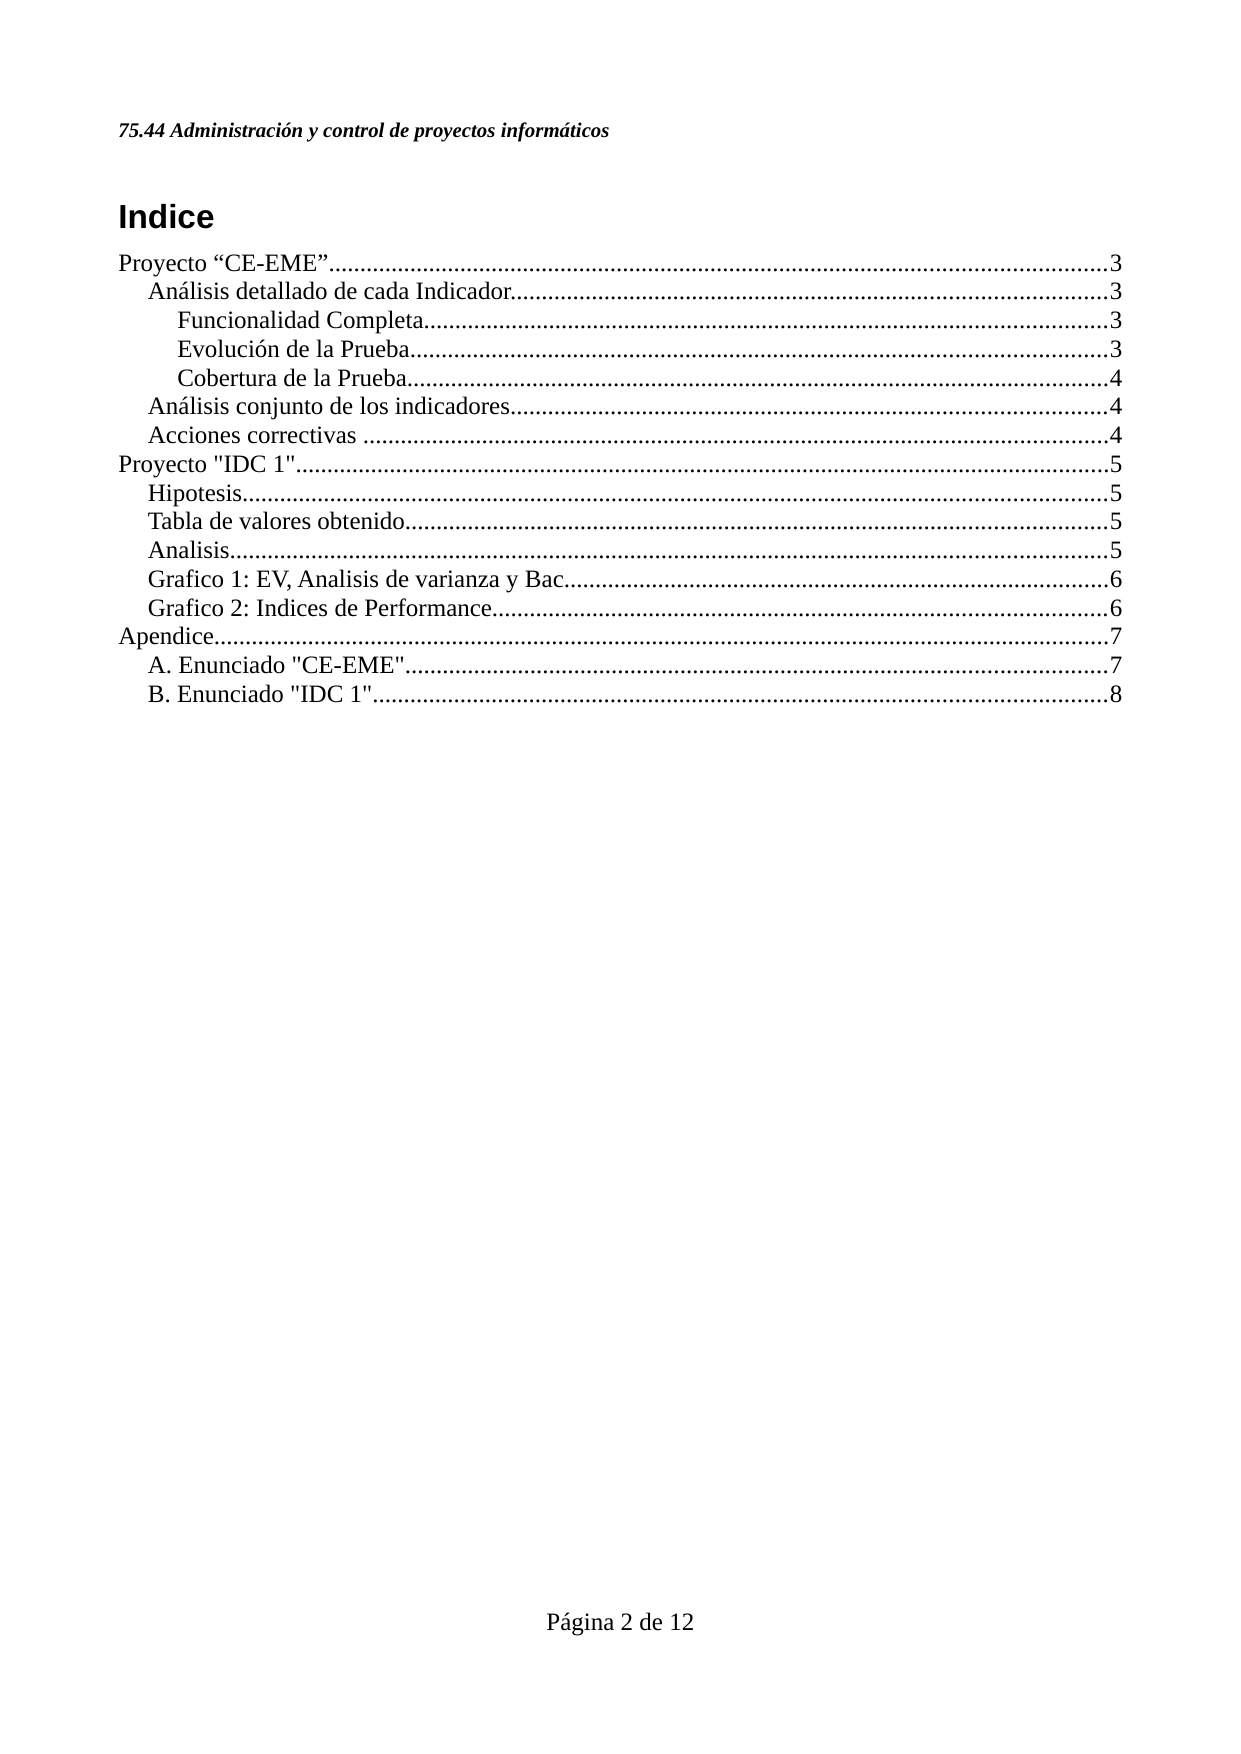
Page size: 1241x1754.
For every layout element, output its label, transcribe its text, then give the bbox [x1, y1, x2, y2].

text Tabla de valores obtenido 5 [148, 506, 1122, 535]
text Análisis detallado de cada Indicador. 3 [148, 276, 1122, 305]
text Grafico 1: EV, Analisis de varianza y Bac 6 [148, 564, 1122, 593]
text Analisis 5 [148, 535, 1122, 564]
text Apendice 7 [118, 621, 1122, 650]
text Evolución de la Prueba 3 [177, 334, 1122, 363]
text B. Enunciado "IDC 1" 8 [148, 679, 1122, 708]
text Cobertura de la Prueba 4 [177, 363, 1122, 391]
text Proyecto "IDC 1" 5 [118, 449, 1122, 478]
text Hipotesis 5 [148, 478, 1122, 506]
text Proyecto “CE-EME” 3 [118, 248, 1122, 276]
subtitle Indice [118, 197, 1122, 235]
text Grafico 2: Indices de Performance 6 [148, 593, 1122, 621]
text Acciones correctivas 4 [148, 420, 1122, 449]
text Funcionalidad Completa 3 [177, 305, 1122, 334]
text Análisis conjunto de los indicadores 4 [148, 391, 1122, 420]
text A. Enunciado "CE-EME" 7 [148, 650, 1122, 679]
